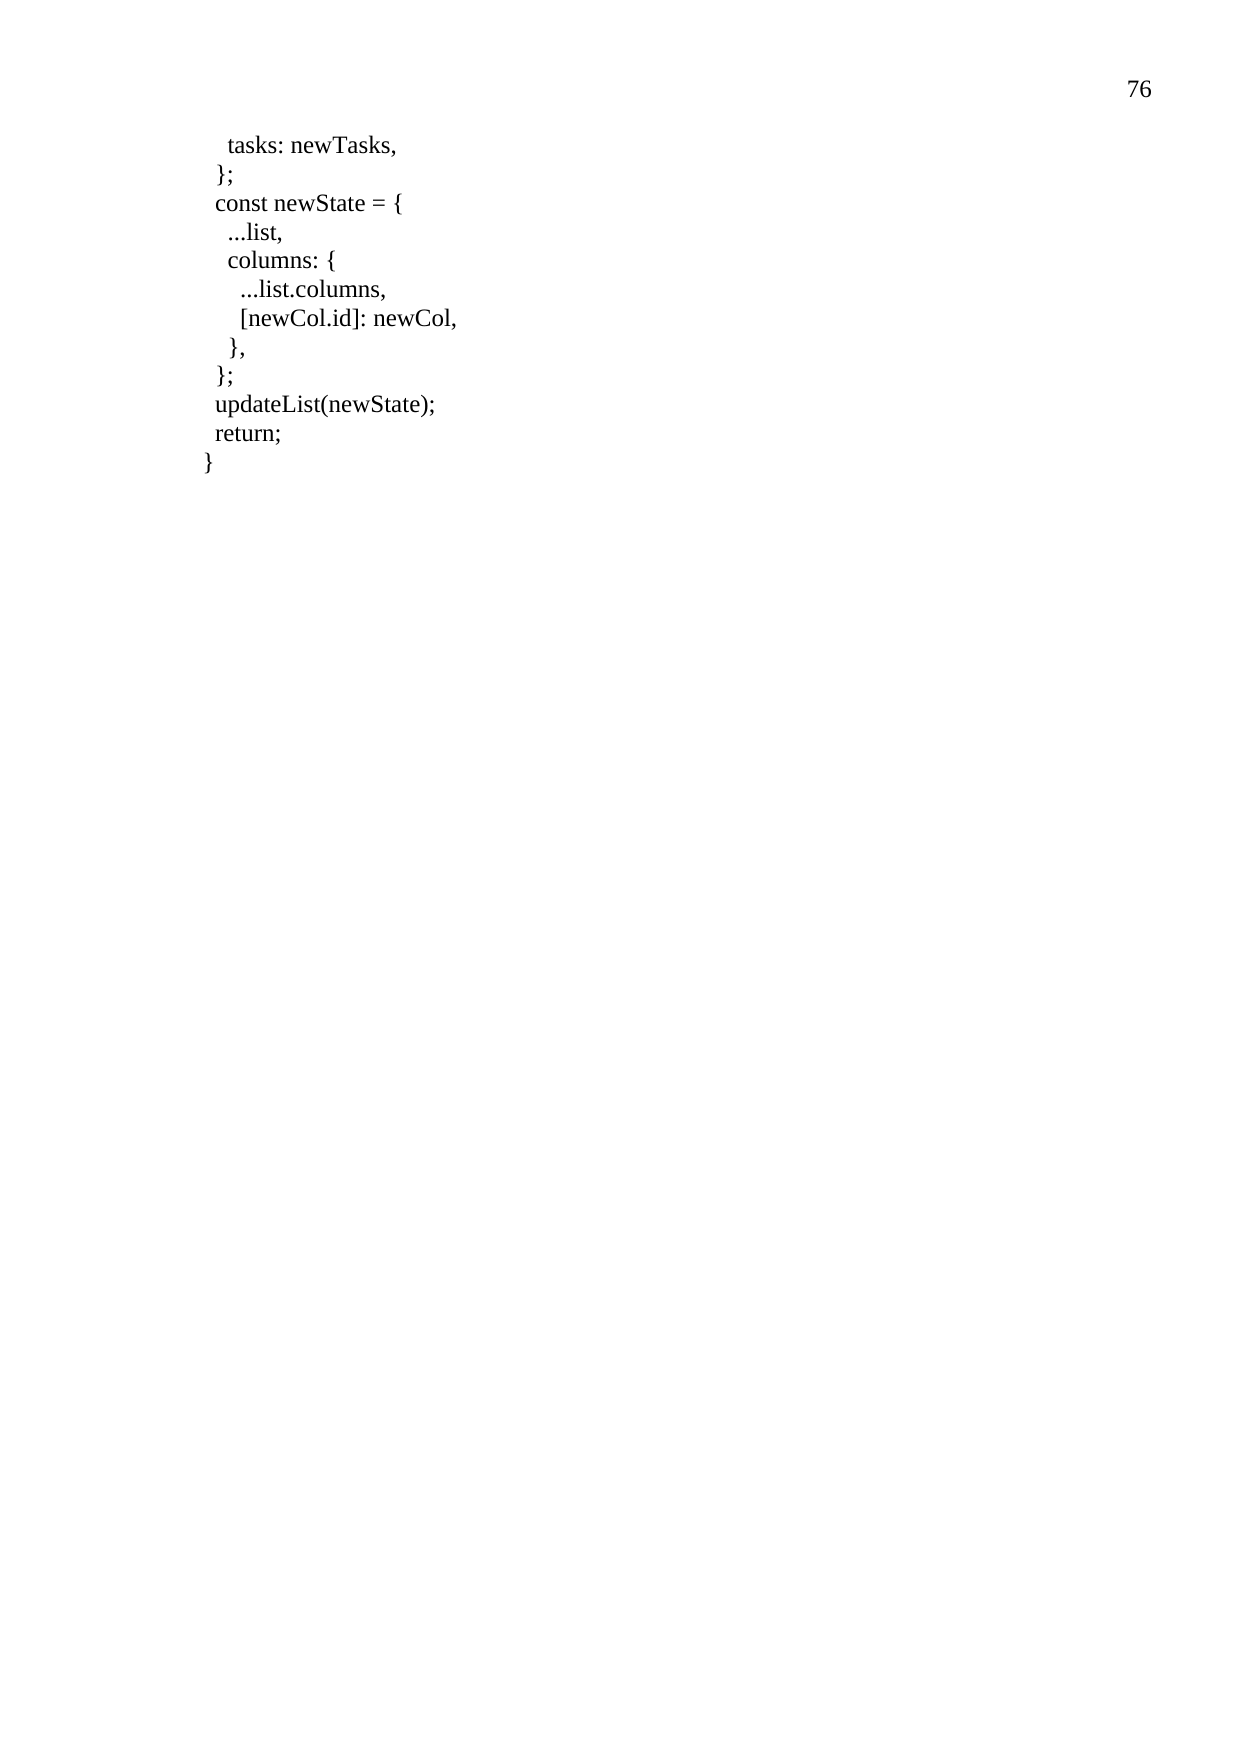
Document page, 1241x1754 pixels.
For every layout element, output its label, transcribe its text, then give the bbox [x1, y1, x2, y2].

text const newState = { [177, 188, 1152, 217]
text columns: { [177, 246, 1152, 274]
text return; [177, 418, 1152, 447]
text ...list.columns, [177, 274, 1152, 303]
text }, [177, 332, 1152, 361]
text }; [177, 361, 1152, 389]
text tasks: newTasks, [177, 131, 1152, 159]
text } [177, 447, 1152, 476]
text }; [177, 159, 1152, 188]
text updateList(newState); [177, 389, 1152, 418]
text ...list, [177, 217, 1152, 246]
text [newCol.id]: newCol, [177, 303, 1152, 332]
